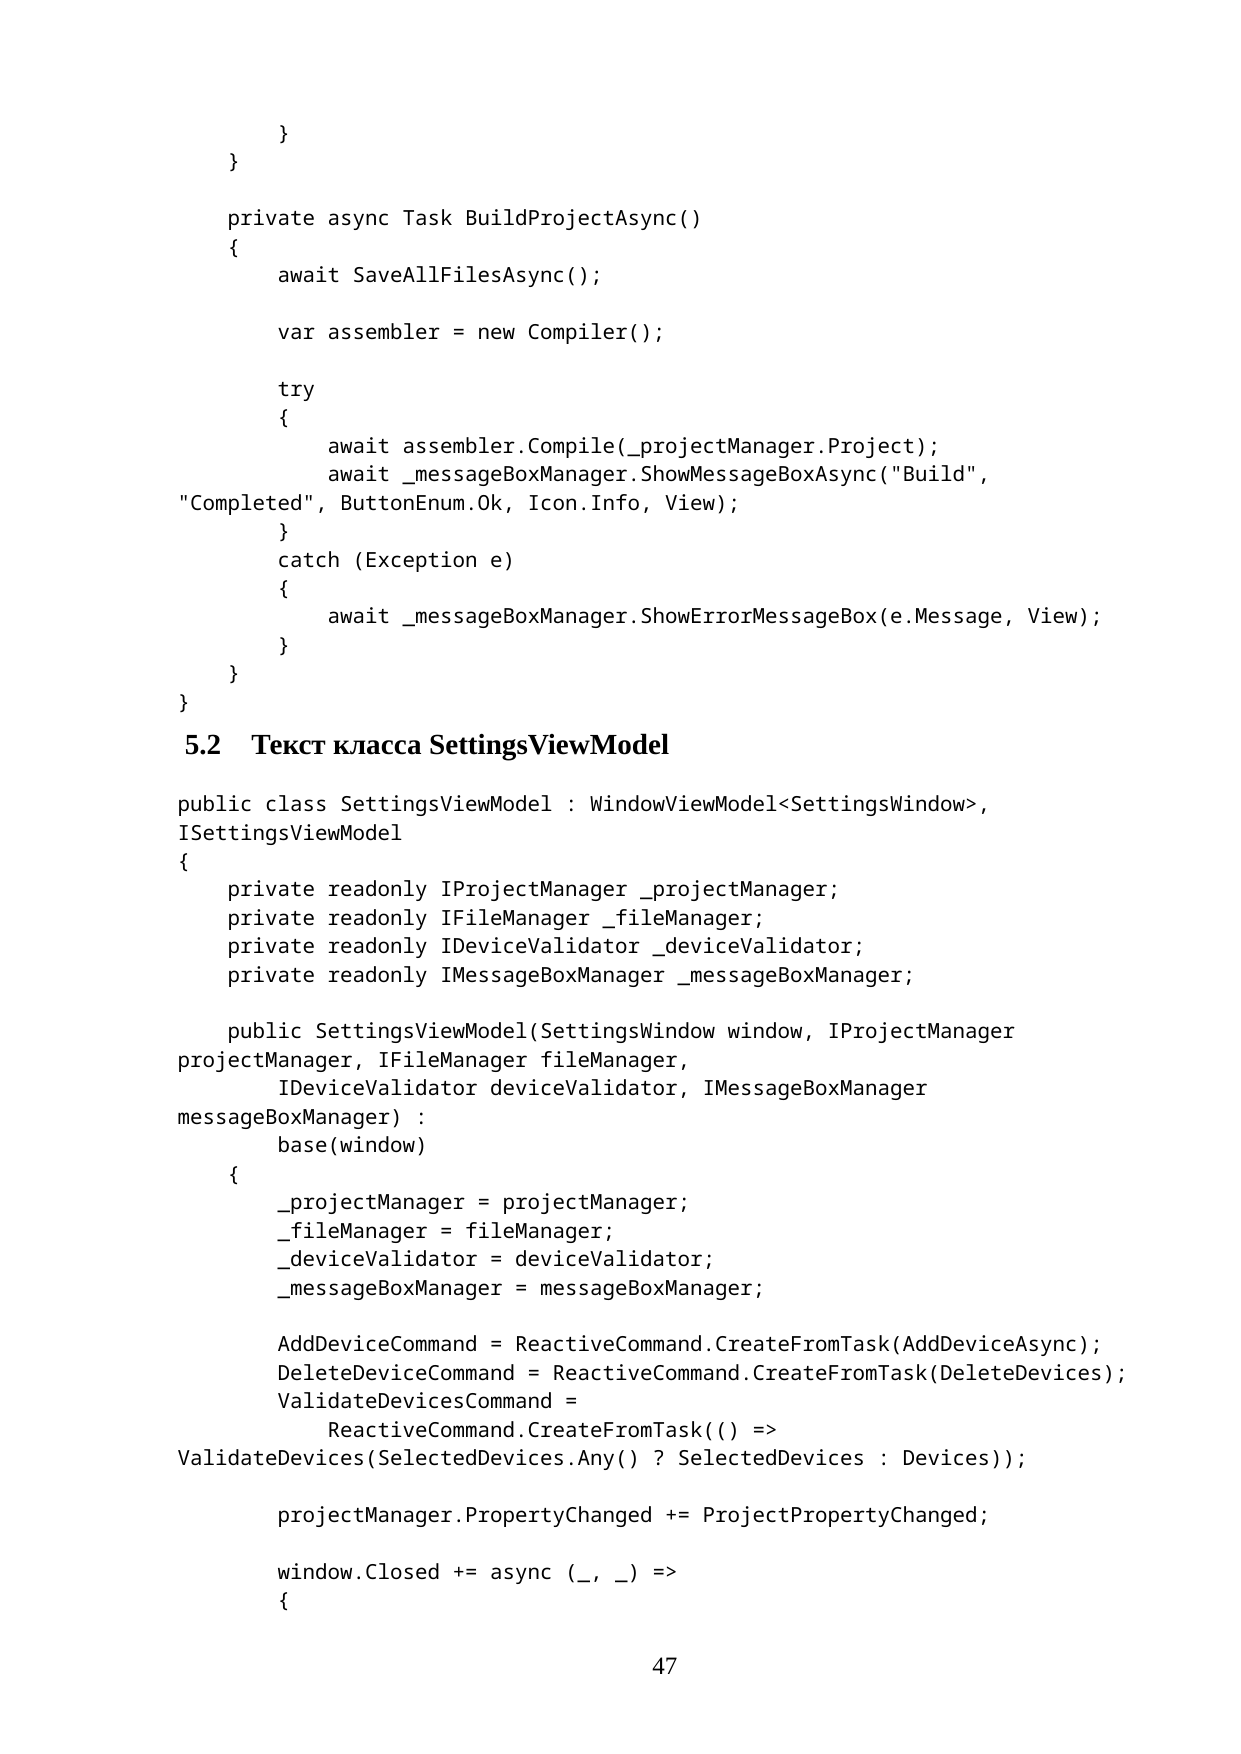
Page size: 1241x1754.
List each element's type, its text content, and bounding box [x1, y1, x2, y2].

table_header public class SettingsViewModel : WindowViewModel<SettingsWindow>, ISettingsViewModel { private readonly IProjectManager _projectManager; private readonly IFileManager _fileManager; private readonly IDeviceValidator _deviceValidator; private readonly IMessageBoxManager _messageBoxManager; public SettingsViewModel(SettingsWindow window, IProjectManager projectManager, IFileManager fileManager, IDeviceValidator deviceValidator, IMessageBoxManager messageBoxManager) : base(window) { _projectManager = projectManager; _fileManager = fileManager; _deviceValidator = deviceValidator; _messageBoxManager = messageBoxManager; AddDeviceCommand = ReactiveCommand.CreateFromTask(AddDeviceAsync); DeleteDeviceCommand = ReactiveCommand.CreateFromTask(DeleteDevices); ValidateDevicesCommand = ReactiveCommand.CreateFromTask(() => ValidateDevices(SelectedDevices.Any() ? SelectedDevices : Devices)); projectManager.PropertyChanged += ProjectPropertyChanged; window.Closed += async (_, _) => { [177, 789, 1152, 1614]
table_header } } private async Task BuildProjectAsync() { await SaveAllFilesAsync(); var assembler = new Compiler(); try { await assembler.Compile(_projectManager.Project); await _messageBoxManager.ShowMessageBoxAsync("Build", "Completed", ButtonEnum.Ok, Icon.Info, View); } catch (Exception e) { await _messageBoxManager.ShowErrorMessageBox(e.Message, View); } } } [177, 118, 1152, 715]
subtitle Текст класса SettingsViewModel [177, 727, 1152, 761]
